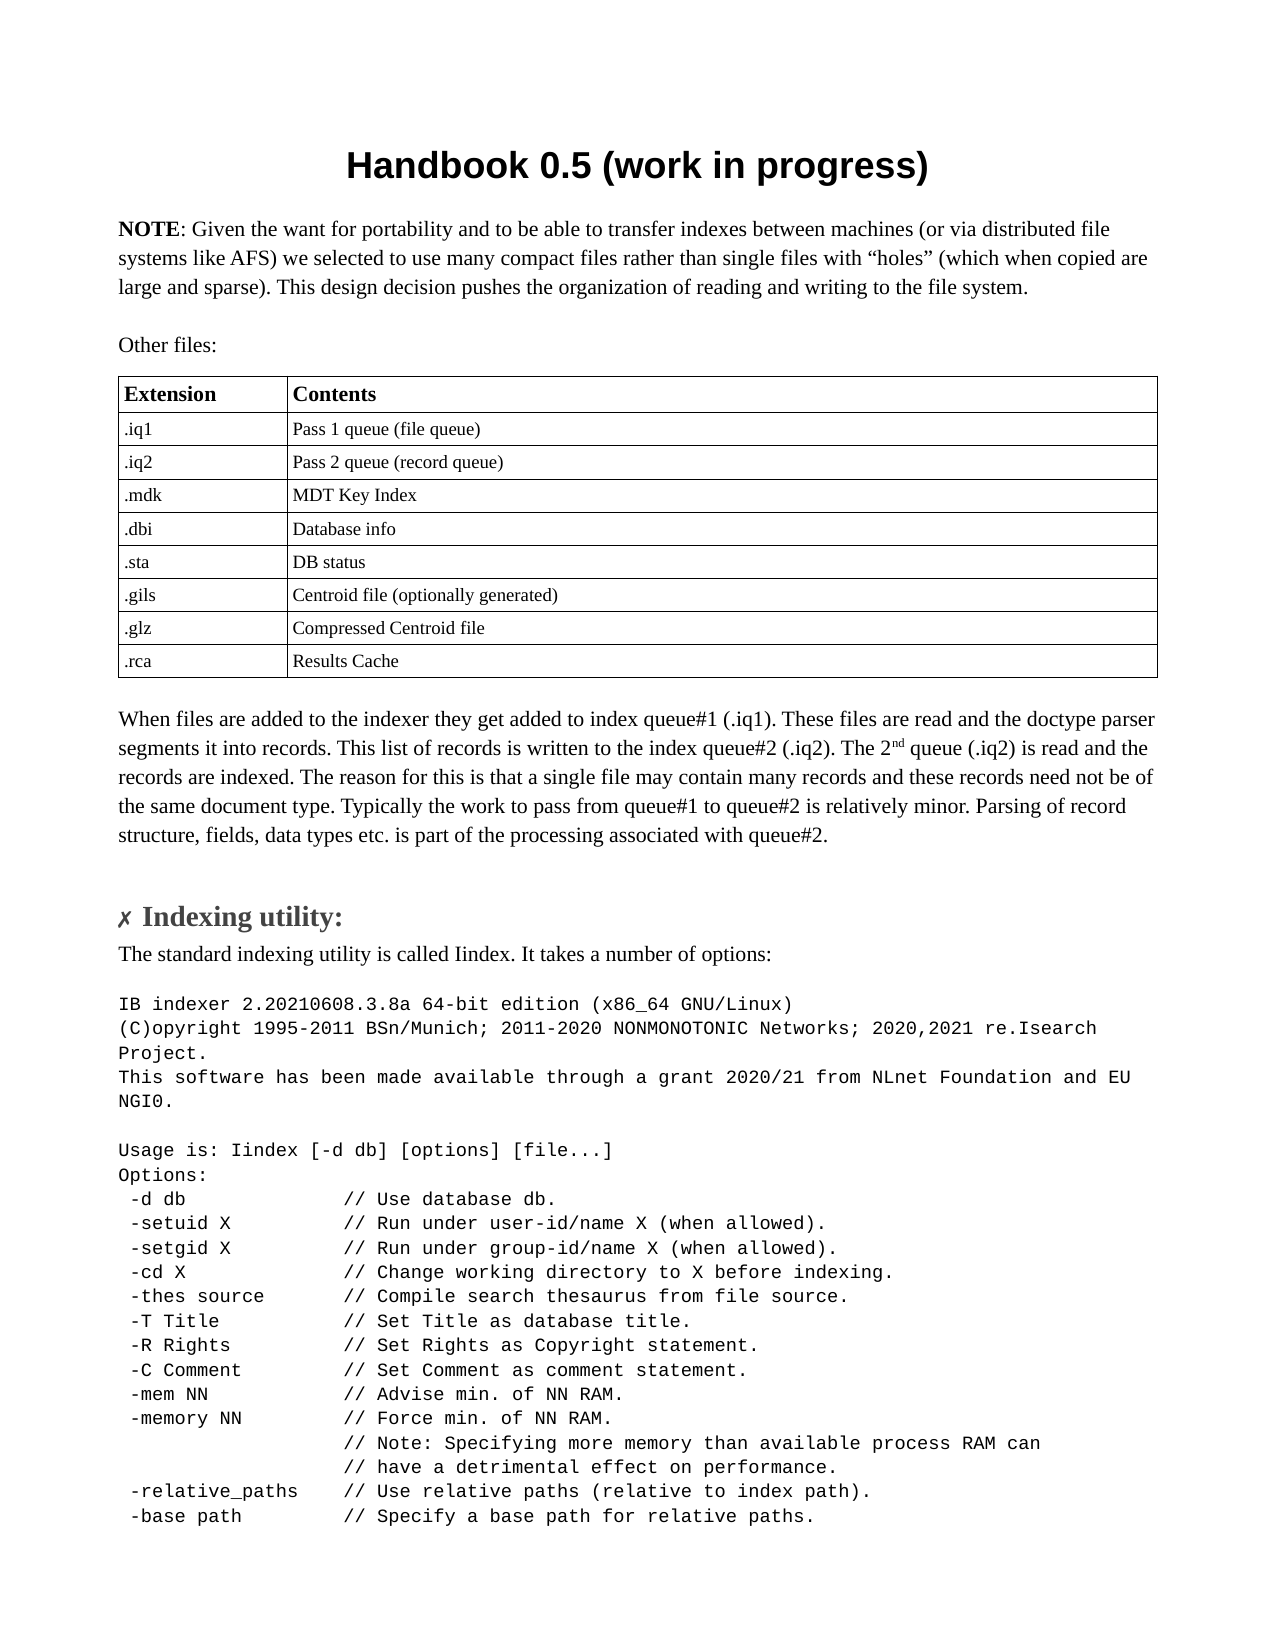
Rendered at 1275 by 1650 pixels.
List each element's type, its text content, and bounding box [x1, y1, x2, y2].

text // have a detrimental effect on performance. [118, 1458, 1157, 1479]
text This software has been made available through a grant 2020/21 from NLnet Foundation and EU NGI0. [118, 1068, 1157, 1113]
table_cell Database info [288, 513, 1157, 545]
text When files are added to the indexer they get added to index queue#1 (.iq1). These files are read and the doctype parser segments it into records. This list of records is written to the index queue#2 (.iq2). The 2nd queue (.iq2) is read and the records are indexed. The reason for this is that a single file may contain many records and these records need not be of the same document type. Typically the work to pass from queue#1 to queue#2 is relatively minor. Parsing of record structure, fields, data types etc. is part of the processing associated with queue#2. [118, 706, 1157, 847]
table_cell .rca [119, 645, 287, 677]
table_header Contents [288, 377, 1157, 412]
table_cell .dbi [119, 513, 287, 545]
table_cell Results Cache [288, 645, 1157, 677]
text -C Comment // Set Comment as comment statement. [118, 1360, 1157, 1382]
text -mem NN // Advise min. of NN RAM. [118, 1385, 1157, 1406]
table_cell Pass 1 queue (file queue) [288, 413, 1157, 445]
text -R Rights // Set Rights as Copyright statement. [118, 1336, 1157, 1357]
table_cell .sta [119, 546, 287, 578]
text -relative_paths // Use relative paths (relative to index path). [118, 1482, 1157, 1503]
table_cell Pass 2 queue (record queue) [288, 446, 1157, 478]
text -thes source // Compile search thesaurus from file source. [118, 1287, 1157, 1308]
text NOTE: Given the want for portability and to be able to transfer indexes between machines (or via distributed file systems like AFS) we selected to use many compact files rather than single files with “holes” (which when copied are large and sparse). This design decision pushes the organization of reading and writing to the file system. [118, 216, 1157, 299]
text Usage is: Iindex [-d db] [options] [file...] [118, 1141, 1157, 1162]
text (C)opyright 1995-2011 BSn/Munich; 2011-2020 NONMONOTONIC Networks; 2020,2021 re.Isearch Project. [118, 1019, 1157, 1065]
table_cell .iq1 [119, 413, 287, 445]
table_cell Centroid file (optionally generated) [288, 579, 1157, 611]
table_cell Compressed Centroid file [288, 612, 1157, 644]
table_cell .glz [119, 612, 287, 644]
text Other files: [118, 332, 1157, 357]
text -base path // Specify a base path for relative paths. [118, 1507, 1157, 1528]
table_header Extension [119, 377, 287, 412]
table_cell .mdk [119, 480, 287, 512]
text Options: [118, 1165, 1157, 1187]
text -cd X // Change working directory to X before indexing. [118, 1263, 1157, 1284]
table_cell DB status [288, 546, 1157, 578]
text -T Title // Set Title as database title. [118, 1312, 1157, 1333]
table_cell .iq2 [119, 446, 287, 478]
text IB indexer 2.20210608.3.8a 64-bit edition (x86_64 GNU/Linux) [118, 995, 1157, 1016]
text -d db // Use database db. [118, 1190, 1157, 1211]
text -memory NN // Force min. of NN RAM. [118, 1409, 1157, 1430]
subtitle Indexing utility: [118, 899, 1157, 933]
text -setuid X // Run under user-id/name X (when allowed). [118, 1214, 1157, 1235]
text // Note: Specifying more memory than available process RAM can [118, 1433, 1157, 1455]
text -setgid X // Run under group-id/name X (when allowed). [118, 1238, 1157, 1260]
text The standard indexing utility is called Iindex. It takes a number of options: [118, 941, 1157, 967]
table_cell .gils [119, 579, 287, 611]
table_cell MDT Key Index [288, 480, 1157, 512]
